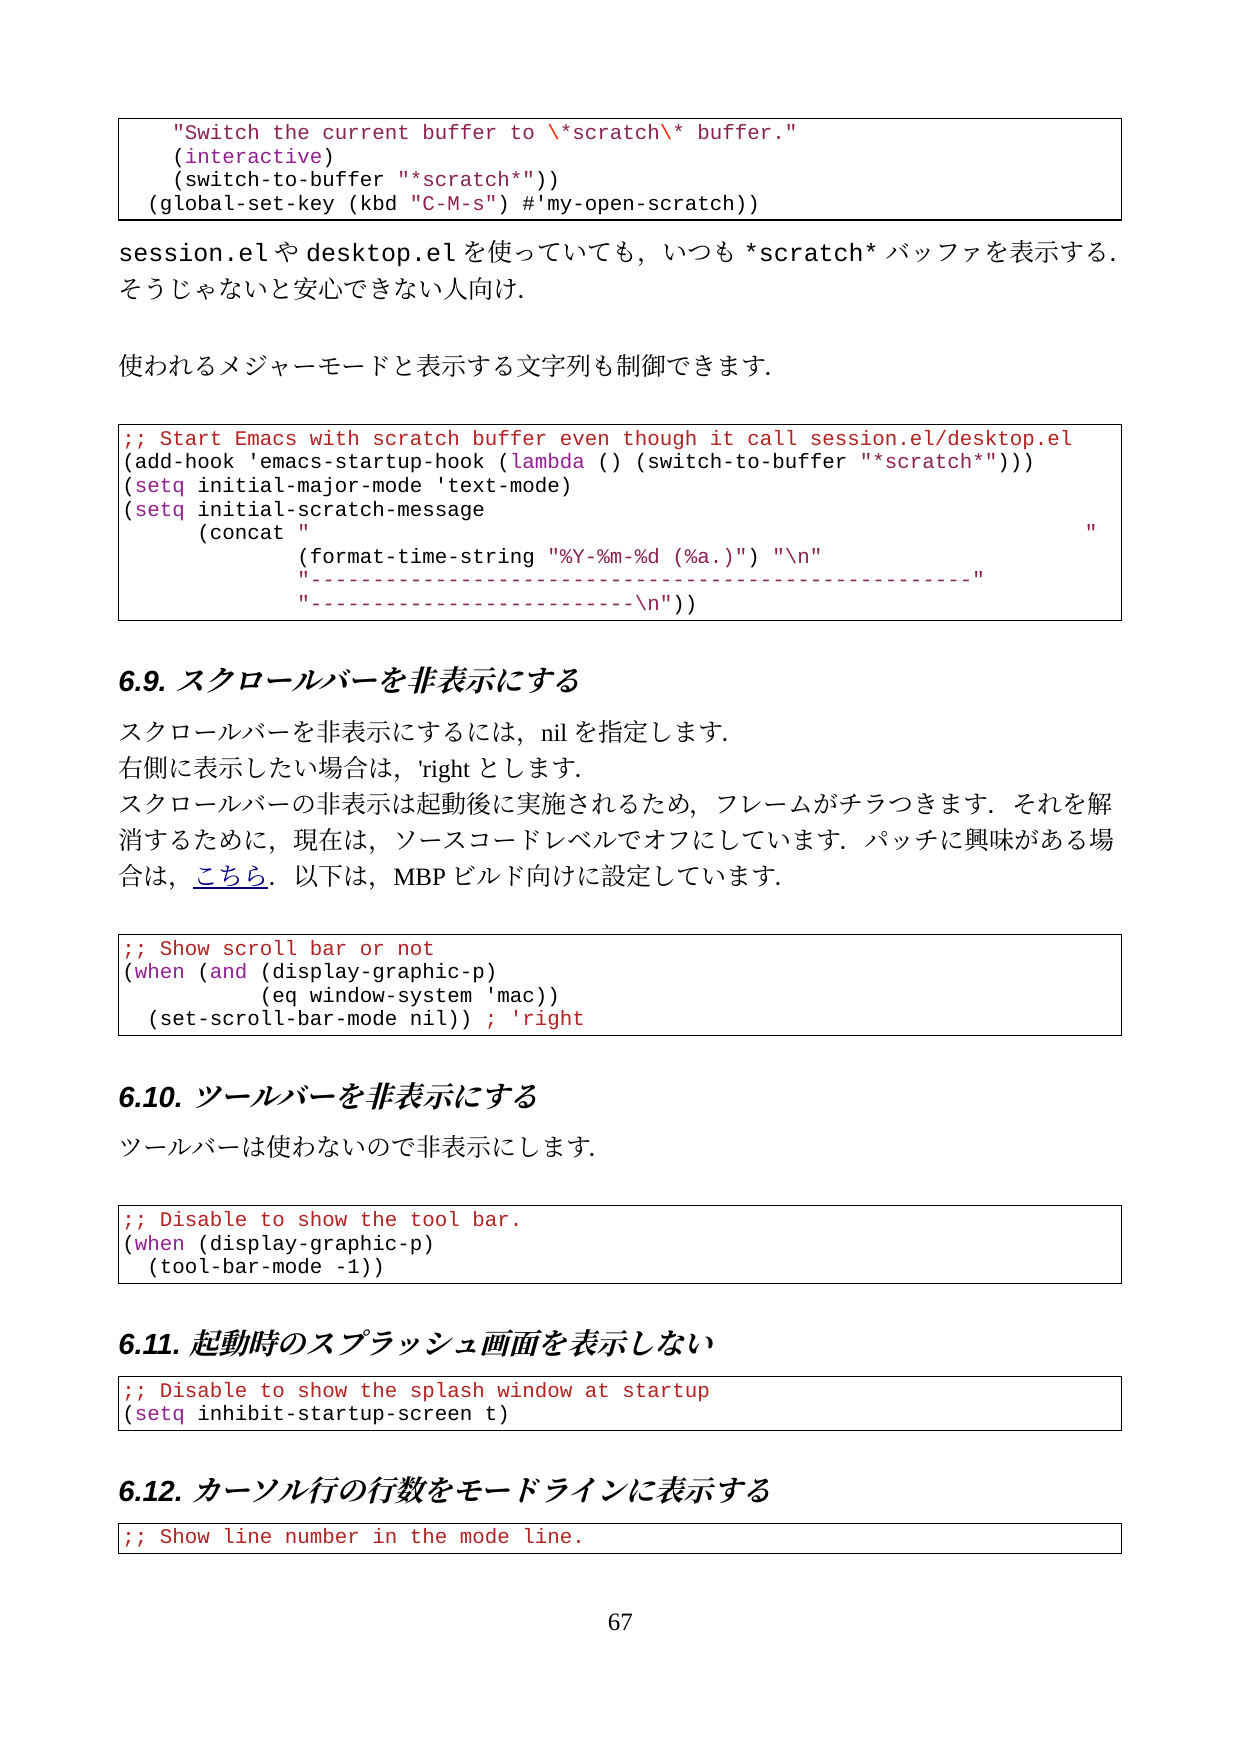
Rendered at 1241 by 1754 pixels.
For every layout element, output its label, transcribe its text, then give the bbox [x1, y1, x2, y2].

text ;; Show line number in the mode line. [119, 1524, 1121, 1553]
subtitle スクロールバーを非表示にする [118, 658, 1122, 700]
text (setq inhibit-startup-screen t) [119, 1399, 1121, 1430]
subtitle 起動時のスプラッシュ画面を表示しない [118, 1321, 1122, 1363]
text 使われるメジャーモードと表示する文字列も制御できます． [118, 346, 1122, 411]
text スクロールバーを非表示にするには，nil を指定します． 右側に表示したい場合は，'right とします． スクロールバーの非表示は起動後に実施されるため，フレームがチラつきます．それを解消するために，現在は，ソースコードレベルでオフにしています．パッチに興味がある場合は，こちら．以下は，MBPビルド向けに設定しています． [118, 712, 1122, 921]
text (tool-bar-mode -1)) [119, 1252, 1121, 1283]
text (concat " " [119, 518, 1121, 542]
text (when (and (display-graphic-p) [119, 957, 1121, 981]
text session.el や desktop.el を使っていても，いつも *scratch* バッファを表示する．そうじゃないと安心できない人向け． [118, 233, 1122, 334]
text "--------------------------\n")) [119, 589, 1121, 620]
text ;; Disable to show the tool bar. [119, 1206, 1121, 1229]
text (set-scroll-bar-mode nil)) ; 'right [119, 1004, 1121, 1035]
text "-----------------------------------------------------" [119, 566, 1121, 589]
text (switch-to-buffer "*scratch*")) [119, 165, 1121, 189]
subtitle ツールバーを非表示にする [118, 1073, 1122, 1115]
text ;; Disable to show the splash window at startup [119, 1377, 1121, 1399]
text (global-set-key (kbd "C-M-s") #'my-open-scratch)) [119, 189, 1121, 219]
text (setq initial-major-mode 'text-mode) [119, 471, 1121, 494]
text (eq window-system 'mac)) [119, 981, 1121, 1004]
subtitle カーソル行の行数をモードラインに表示する [118, 1468, 1122, 1510]
text (format-time-string "%Y-%m-%d (%a.)") "\n" [119, 542, 1121, 566]
text (setq initial-scratch-message [119, 494, 1121, 518]
text (interactive) [119, 142, 1121, 165]
text "Switch the current buffer to \*scratch\* buffer." [119, 119, 1121, 142]
text ;; Start Emacs with scratch buffer even though it call session.el/desktop.el [119, 425, 1121, 447]
text ;; Show scroll bar or not [119, 935, 1121, 957]
text (when (display-graphic-p) [119, 1229, 1121, 1252]
text ツールバーは使わないので非表示にします． [118, 1128, 1122, 1192]
text (add-hook 'emacs-startup-hook (lambda () (switch-to-buffer "*scratch*"))) [119, 447, 1121, 471]
